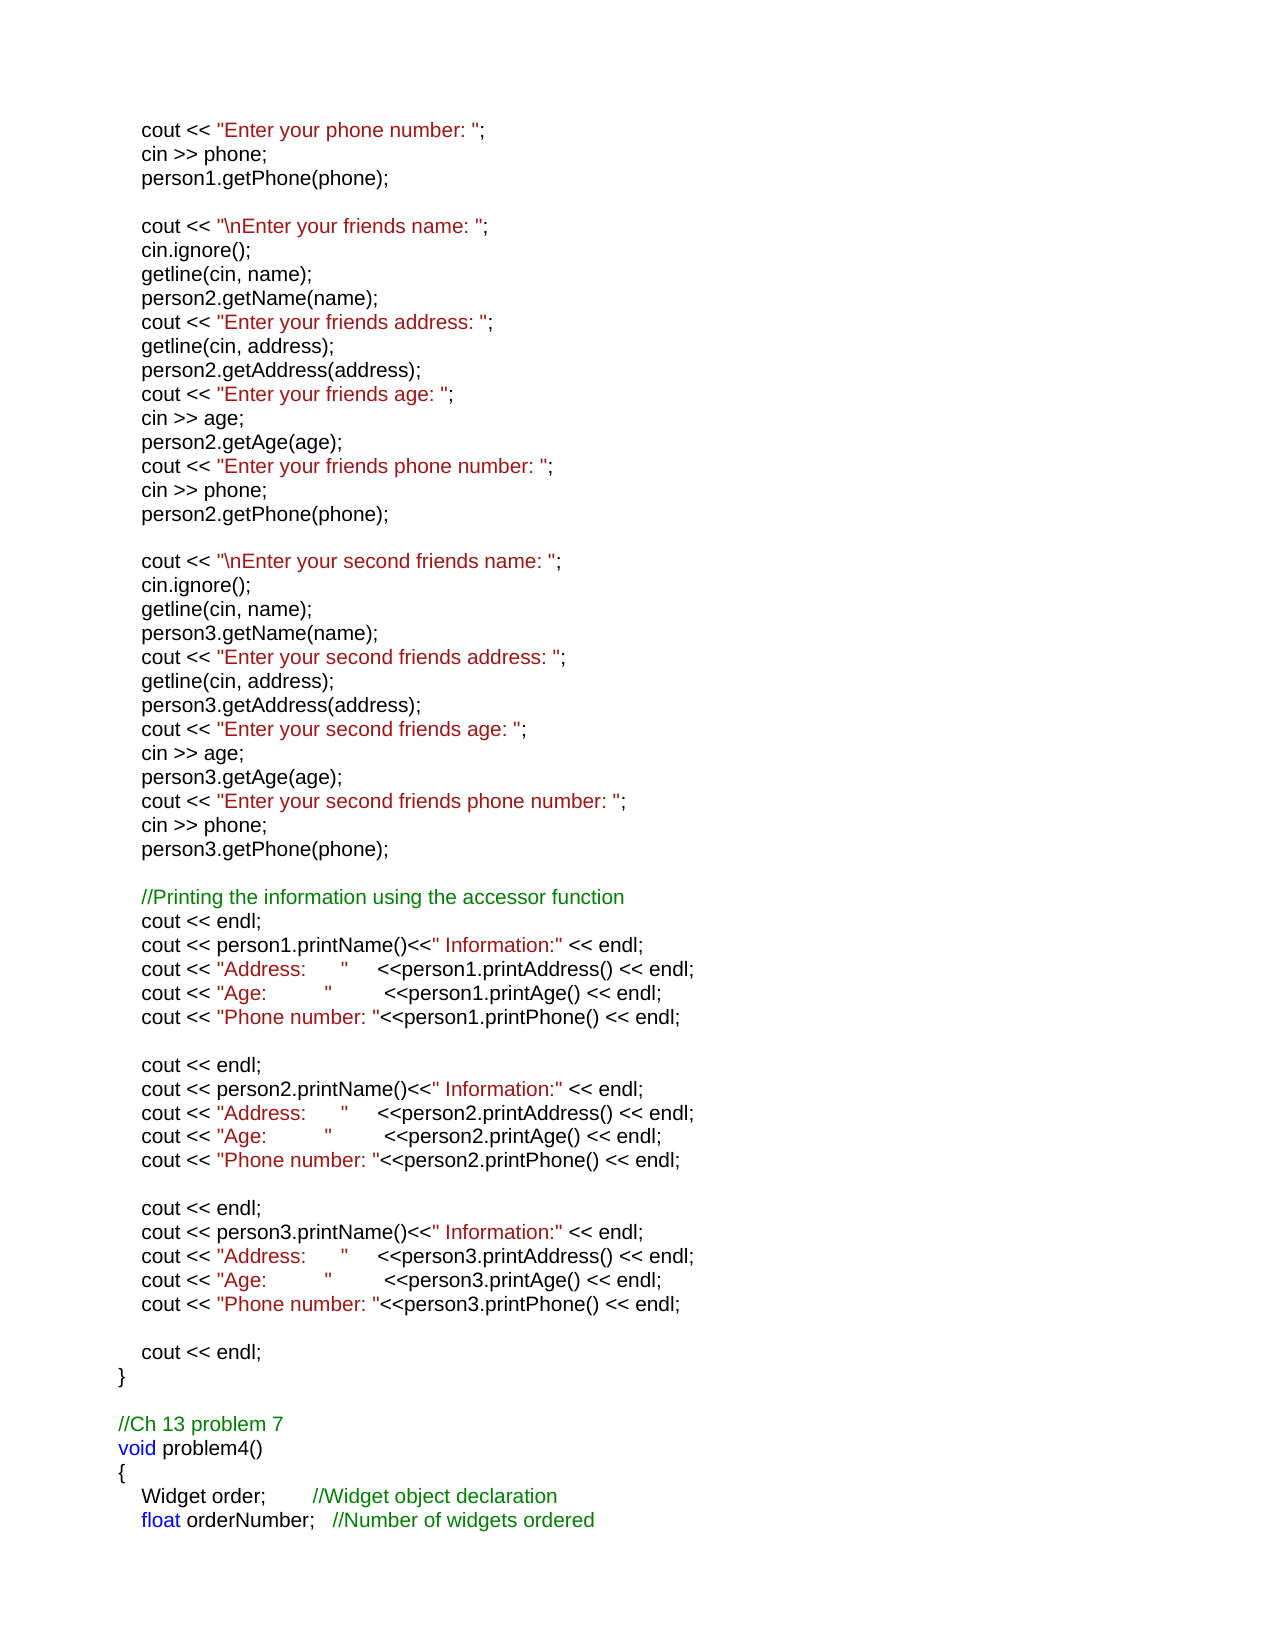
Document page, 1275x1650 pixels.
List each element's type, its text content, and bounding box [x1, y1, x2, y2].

text //Printing the information using the accessor function [118, 885, 1157, 909]
text cout << "Phone number: "<<person1.printPhone() << endl; [118, 1004, 1157, 1028]
text cout << person1.printName()<<" Information:" << endl; [118, 933, 1157, 957]
text cout << "Enter your friends address: "; [118, 310, 1157, 334]
text cout << "Age: " <<person2.printAge() << endl; [118, 1124, 1157, 1148]
text } [118, 1364, 1157, 1388]
text cin >> phone; [118, 477, 1157, 501]
text cin.ignore(); [118, 238, 1157, 262]
text cout << "Phone number: "<<person2.printPhone() << endl; [118, 1148, 1157, 1172]
text Widget order; //Widget object declaration [118, 1484, 1157, 1508]
text cout << "Age: " <<person1.printAge() << endl; [118, 981, 1157, 1004]
text person3.getAddress(address); [118, 693, 1157, 717]
text cout << "Enter your second friends age: "; [118, 717, 1157, 741]
text cout << "\nEnter your friends name: "; [118, 214, 1157, 238]
text cout << "Enter your friends phone number: "; [118, 453, 1157, 477]
text getline(cin, name); [118, 597, 1157, 621]
text person2.getAge(age); [118, 429, 1157, 453]
text person3.getPhone(phone); [118, 837, 1157, 861]
text getline(cin, name); [118, 262, 1157, 286]
text cin >> phone; [118, 813, 1157, 837]
text cin >> age; [118, 406, 1157, 429]
text cout << "Address: " <<person3.printAddress() << endl; [118, 1244, 1157, 1268]
text cout << person3.printName()<<" Information:" << endl; [118, 1220, 1157, 1244]
text cout << person2.printName()<<" Information:" << endl; [118, 1076, 1157, 1100]
text getline(cin, address); [118, 669, 1157, 693]
text cout << "Age: " <<person3.printAge() << endl; [118, 1268, 1157, 1292]
text cout << "Enter your second friends address: "; [118, 645, 1157, 669]
text person3.getAge(age); [118, 765, 1157, 789]
text //Ch 13 problem 7 [118, 1412, 1157, 1436]
text cout << endl; [118, 909, 1157, 933]
text cin.ignore(); [118, 573, 1157, 597]
text person2.getAddress(address); [118, 358, 1157, 382]
text cin >> age; [118, 741, 1157, 765]
text { [118, 1460, 1157, 1484]
text cout << "Enter your friends age: "; [118, 382, 1157, 406]
text void problem4() [118, 1436, 1157, 1460]
text cout << "Enter your phone number: "; [118, 118, 1157, 142]
text person2.getName(name); [118, 286, 1157, 310]
text cout << "\nEnter your second friends name: "; [118, 549, 1157, 573]
text cout << "Enter your second friends phone number: "; [118, 789, 1157, 813]
text cout << endl; [118, 1052, 1157, 1076]
text person3.getName(name); [118, 621, 1157, 645]
text cout << "Phone number: "<<person3.printPhone() << endl; [118, 1292, 1157, 1316]
text person2.getPhone(phone); [118, 501, 1157, 525]
text cout << "Address: " <<person2.printAddress() << endl; [118, 1100, 1157, 1124]
text cin >> phone; [118, 142, 1157, 166]
text cout << endl; [118, 1340, 1157, 1364]
text float orderNumber; //Number of widgets ordered [118, 1508, 1157, 1532]
text getline(cin, address); [118, 334, 1157, 358]
text cout << "Address: " <<person1.printAddress() << endl; [118, 957, 1157, 981]
text cout << endl; [118, 1196, 1157, 1220]
text person1.getPhone(phone); [118, 166, 1157, 190]
